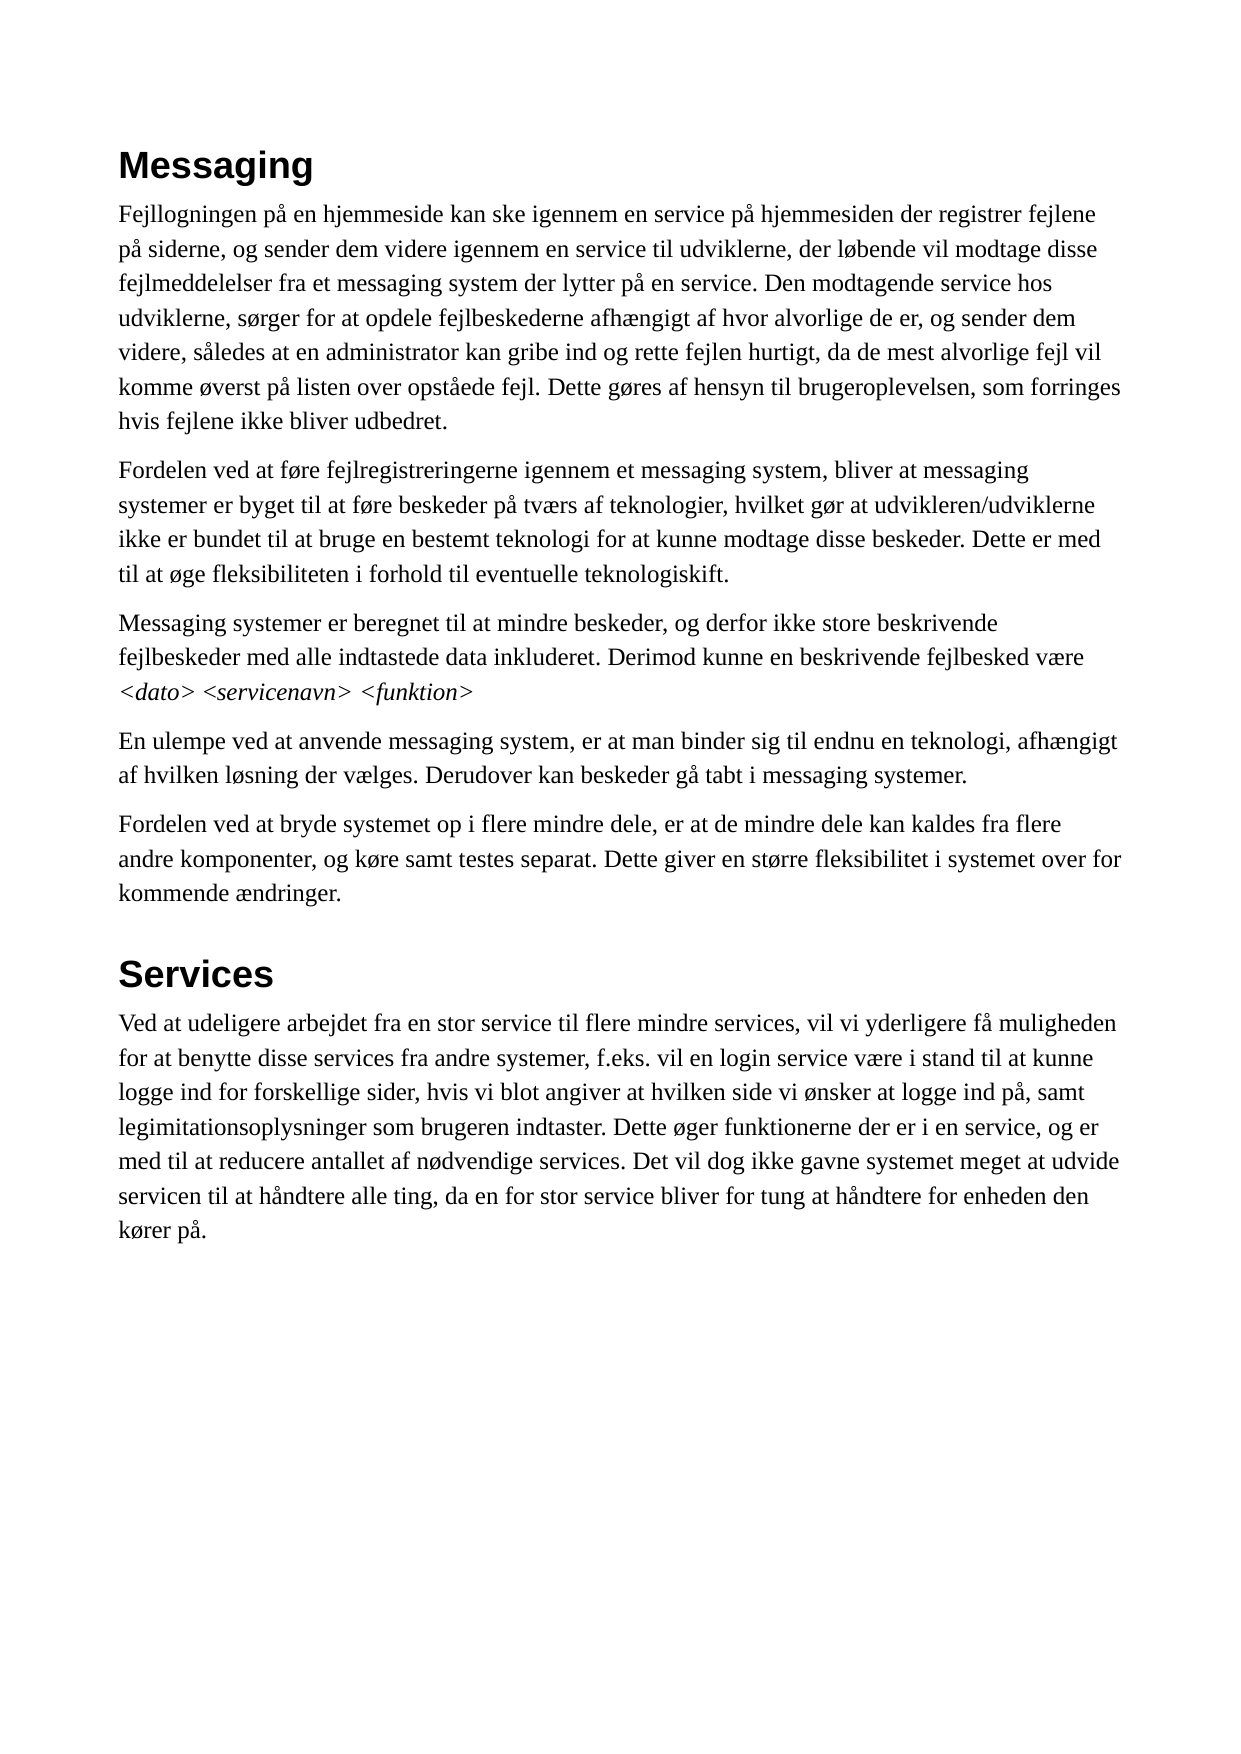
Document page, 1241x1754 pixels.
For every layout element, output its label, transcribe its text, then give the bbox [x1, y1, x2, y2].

subtitle Services [118, 952, 1122, 996]
text En ulempe ved at anvende messaging system, er at man binder sig til endnu en teknologi, afhængigt af hvilken løsning der vælges. Derudover kan beskeder gå tabt i messaging systemer. [118, 726, 1122, 789]
text Ved at udeligere arbejdet fra en stor service til flere mindre services, vil vi yderligere få muligheden for at benytte disse services fra andre systemer, f.eks. vil en login service være i stand til at kunne logge ind for forskellige sider, hvis vi blot angiver at hvilken side vi ønsker at logge ind på, samt legimitationsoplysninger som brugeren indtaster. Dette øger funktionerne der er i en service, og er med til at reducere antallet af nødvendige services. Det vil dog ikke gavne systemet meget at udvide servicen til at håndtere alle ting, da en for stor service bliver for tung at håndtere for enheden den kører på. [118, 1008, 1122, 1244]
text Fordelen ved at bryde systemet op i flere mindre dele, er at de mindre dele kan kaldes fra flere andre komponenter, og køre samt testes separat. Dette giver en større fleksibilitet i systemet over for kommende ændringer. [118, 809, 1122, 907]
text Messaging systemer er beregnet til at mindre beskeder, og derfor ikke store beskrivende fejlbeskeder med alle indtastede data inkluderet. Derimod kunne en beskrivende fejlbesked være <dato> <servicenavn> <funktion> [118, 608, 1122, 705]
text Fejllogningen på en hjemmeside kan ske igennem en service på hjemmesiden der registrer fejlene på siderne, og sender dem videre igennem en service til udviklerne, der løbende vil modtage disse fejlmeddelelser fra et messaging system der lytter på en service. Den modtagende service hos udviklerne, sørger for at opdele fejlbeskederne afhængigt af hvor alvorlige de er, og sender dem videre, således at en administrator kan gribe ind og rette fejlen hurtigt, da de mest alvorlige fejl vil komme øverst på listen over opståede fejl. Dette gøres af hensyn til brugeroplevelsen, som forringes hvis fejlene ikke bliver udbedret. [118, 199, 1122, 435]
text Fordelen ved at føre fejlregistreringerne igennem et messaging system, bliver at messaging systemer er byget til at føre beskeder på tværs af teknologier, hvilket gør at udvikleren/udviklerne ikke er bundet til at bruge en bestemt teknologi for at kunne modtage disse beskeder. Dette er med til at øge fleksibiliteten i forhold til eventuelle teknologiskift. [118, 455, 1122, 587]
subtitle Messaging [118, 143, 1122, 187]
